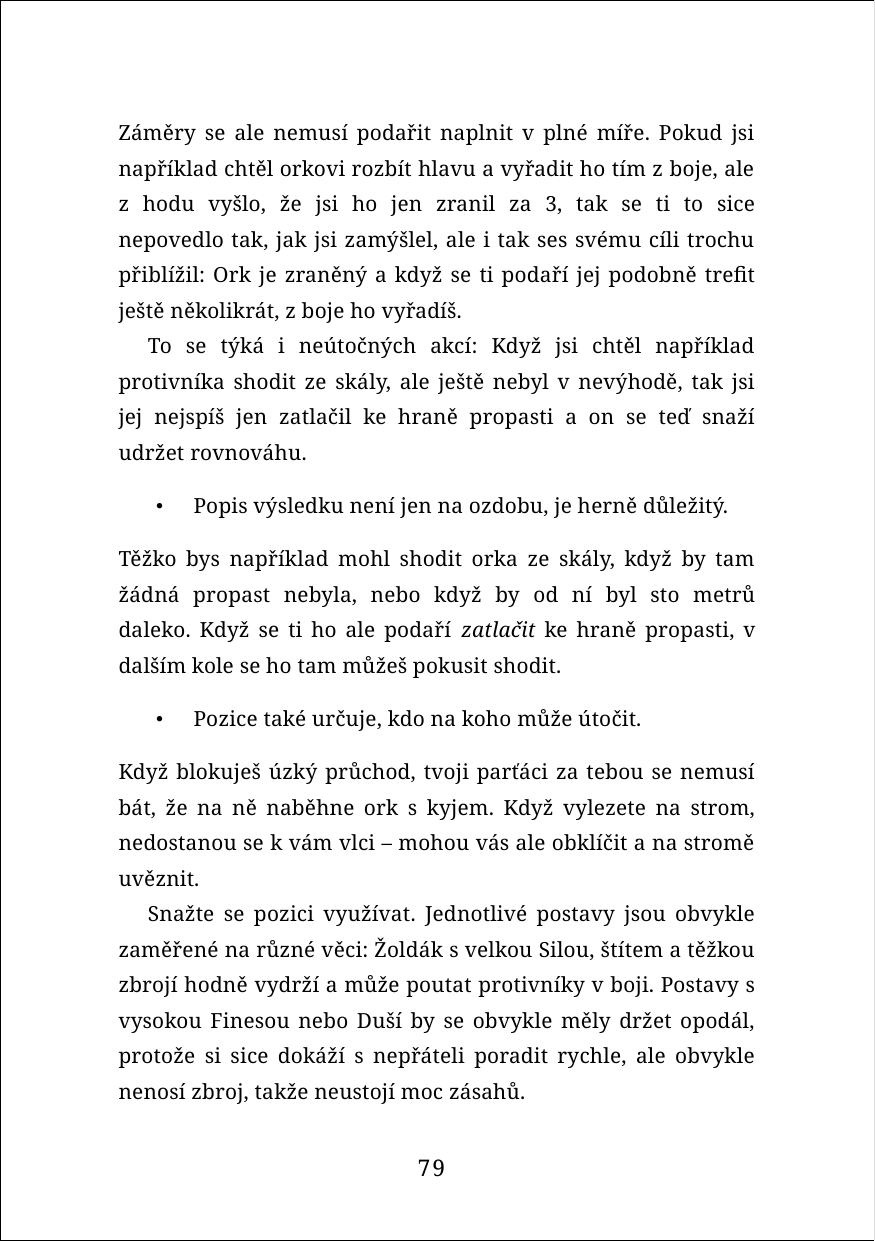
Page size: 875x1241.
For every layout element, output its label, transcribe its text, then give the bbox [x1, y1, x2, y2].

text Těžko bys například mohl shodit orka ze skály, když by tam žádná propast nebyla, nebo když by od ní byl sto metrů daleko. Když se ti ho ale podaří zatlačit ke hraně propasti, v dalším kole se ho tam můžeš pokusit shodit. [118, 544, 756, 679]
list Popis výsledku není jen na ozdobu, je herně důležitý. [156, 491, 756, 519]
text Když blokuješ úzký průchod, tvoji parťáci za tebou se nemusí bát, že na ně naběhne ork s kyjem. Když vylezete na strom, nedostanou se k vám vlci – mohou vás ale obklíčit a na stromě uvěznit. Snažte se pozici využívat. Jednotlivé postavy jsou obvykle zaměřené na různé věci: Žoldák s velkou Silou, štítem a těžkou zbrojí hodně vydrží a může poutat protivníky v boji. Postavy s vysokou Finesou nebo Duší by se obvykle měly držet opodál, protože si sice dokáží s nepřáteli poradit rychle, ale obvykle nenosí zbroj, takže neustojí moc zásahů. [118, 757, 756, 1106]
text Záměry se ale nemusí podařit naplnit v plné míře. Pokud jsi například chtěl orkovi rozbít hlavu a vyřadit ho tím z boje, ale z hodu vyšlo, že jsi ho jen zranil za 3, tak se ti to sice nepovedlo tak, jak jsi zamýšlel, ale i tak ses svému cíli trochu přiblížil: Ork je zraněný a když se ti podaří jej podobně trefit ještě několikrát, z boje ho vyřadíš. To se týká i neútočných akcí: Když jsi chtěl například protivníka shodit ze skály, ale ještě nebyl v nevýhodě, tak jsi jej nejspíš jen zatlačil ke hraně propasti a on se teď snaží udržet rovnováhu. [118, 118, 756, 466]
list Pozice také určuje, kdo na koho může útočit. [156, 704, 756, 733]
